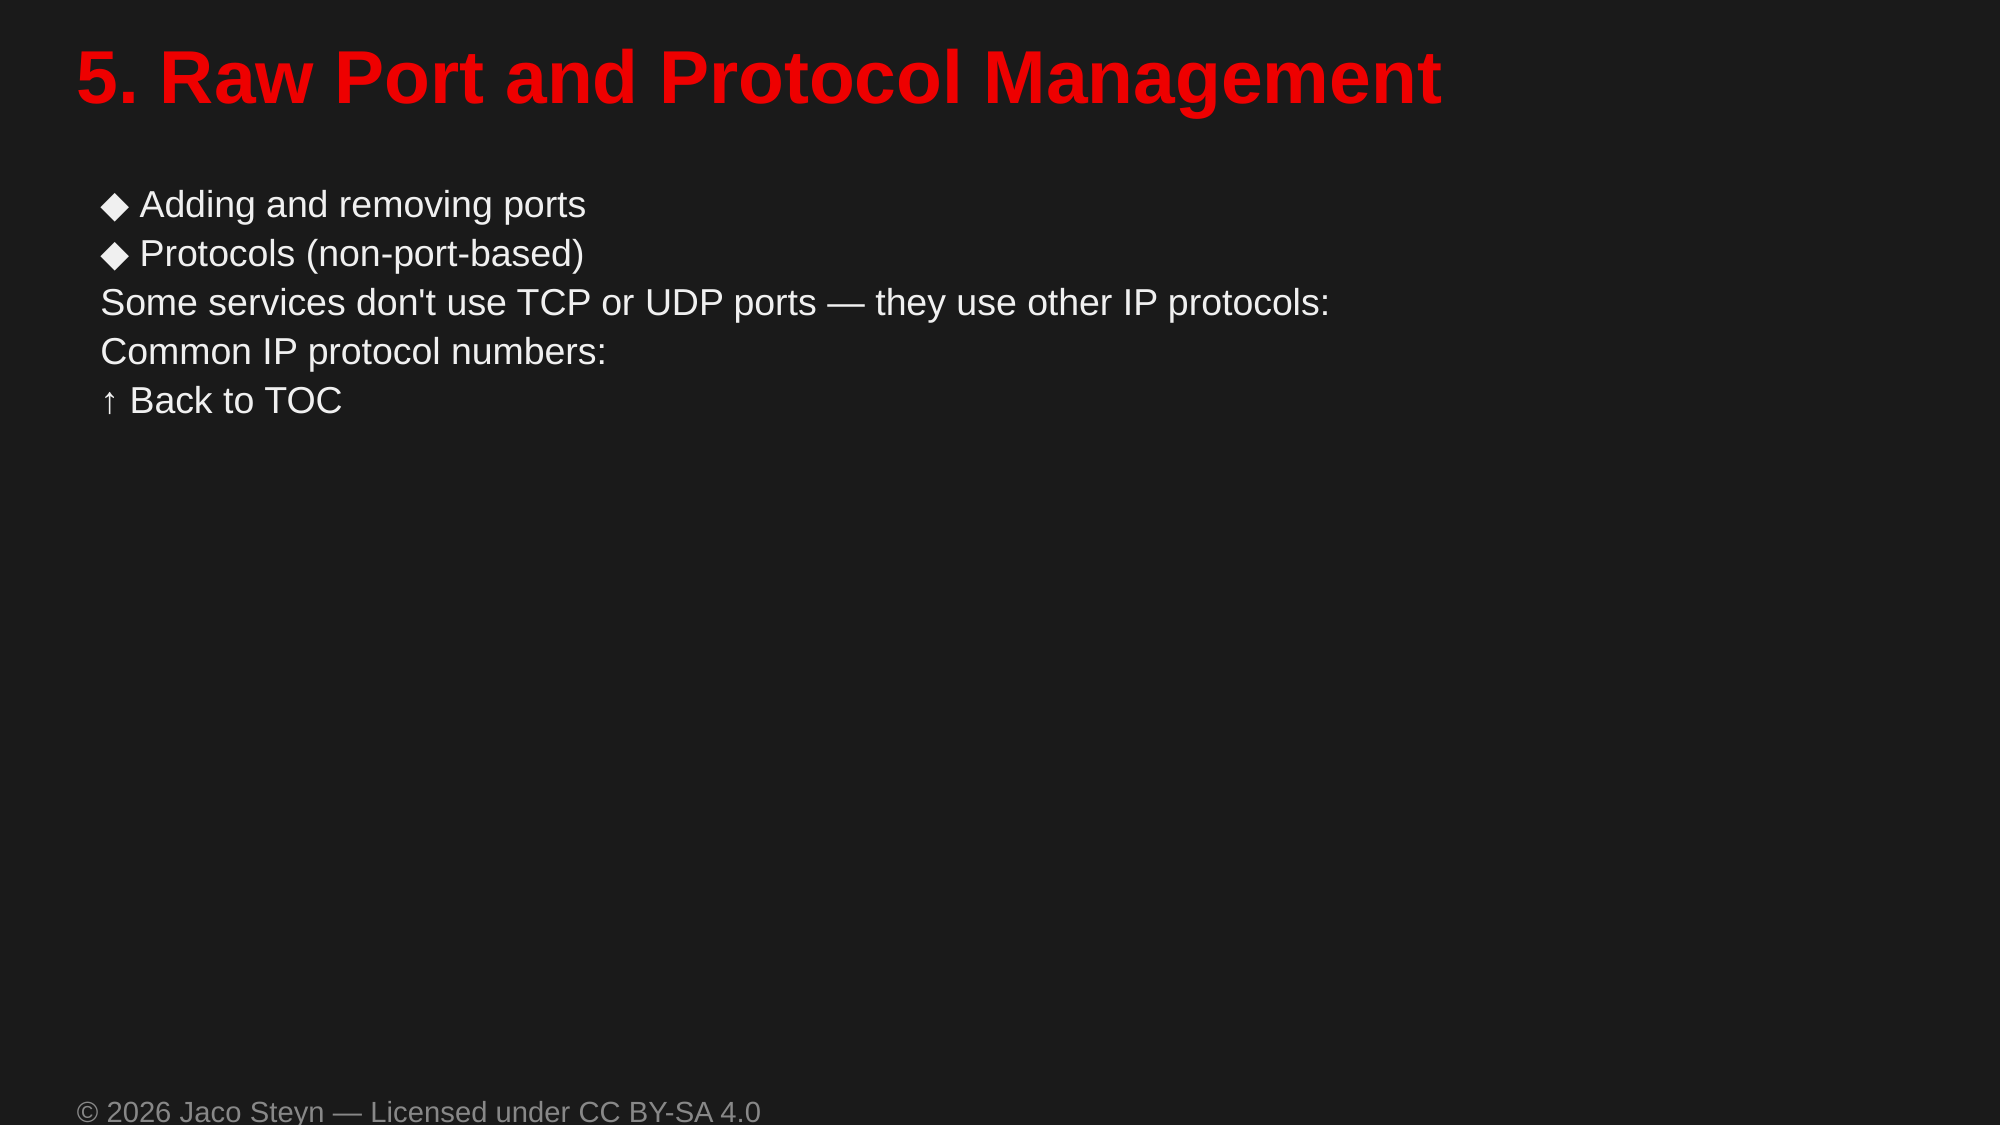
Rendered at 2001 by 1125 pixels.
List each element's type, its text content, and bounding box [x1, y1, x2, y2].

text_box 5. Raw Port and Protocol Management [59, 23, 1942, 154]
text_box © 2026 Jaco Steyn — Licensed under CC BY-SA 4.0 [59, 1083, 1942, 1120]
text_box ◆ Adding and removing ports ◆ Protocols (non-port-based) Some services don't use TCP or UDP ports — they use other IP protocols: Common IP protocol numbers: ↑ Back to TOC [59, 171, 1942, 1083]
